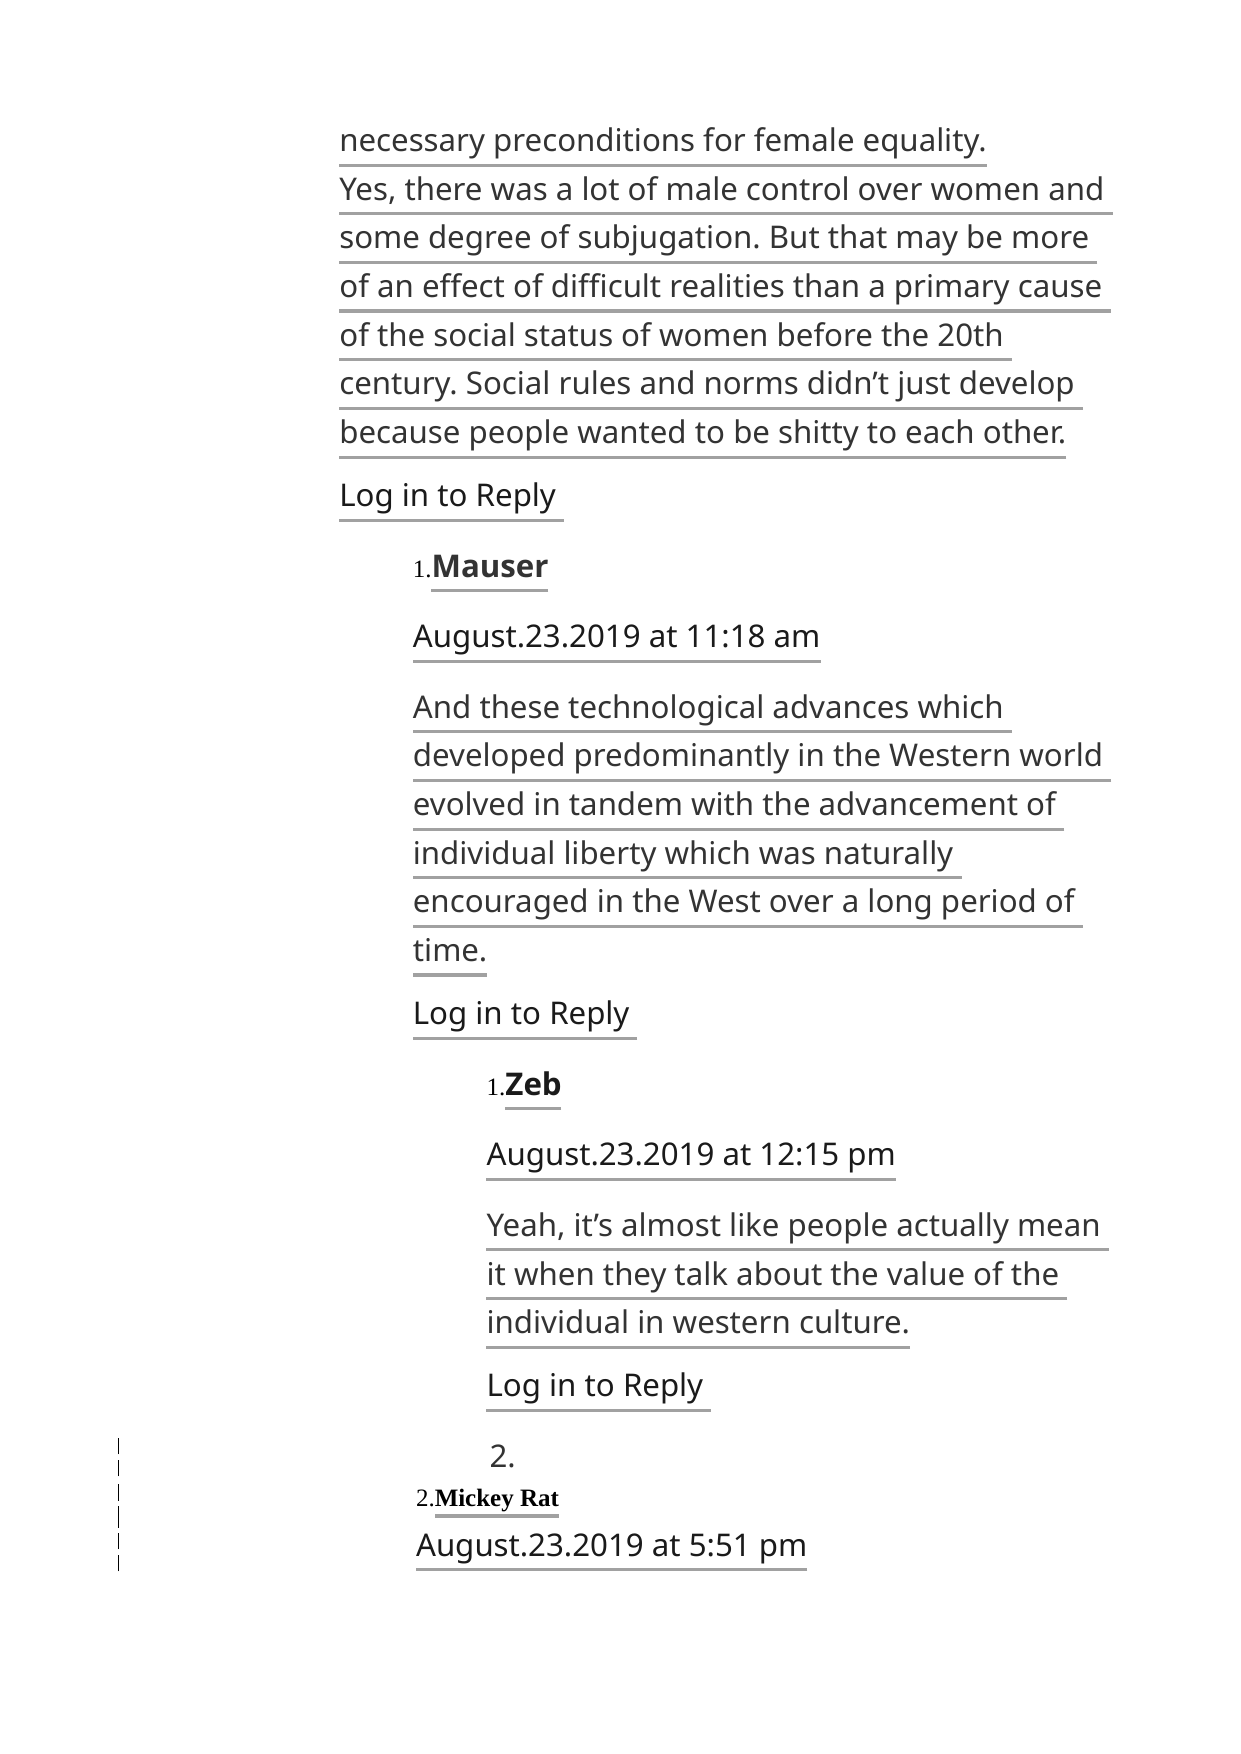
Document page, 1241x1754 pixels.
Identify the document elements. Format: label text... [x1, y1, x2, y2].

list August.23.2019 at 12:15 pm [118, 1132, 1122, 1181]
list Mauser [118, 544, 1122, 592]
list And these technological advances which developed predominantly in the Western world evolved in tandem with the advancement of individual liberty which was naturally encouraged in the West over a long period of time. [118, 685, 1122, 977]
list August.23.2019 at 5:51 pm [118, 1523, 1122, 1571]
list August.23.2019 at 11:18 am [118, 614, 1122, 663]
list necessary preconditions for female equality. Yes, there was a lot of male control over women and some degree of subjugation. But that may be more of an effect of difficult realities than a primary cause of the social status of women before the 20th century. Social rules and norms didn’t just develop because people wanted to be shitty to each other. [118, 118, 1122, 459]
list Log in to Reply [118, 991, 1122, 1040]
list Zeb [118, 1062, 1122, 1110]
list Log in to Reply [118, 1363, 1122, 1412]
list Mickey Rat [118, 1483, 1122, 1518]
list Log in to Reply [118, 473, 1122, 522]
list Yeah, it’s almost like people actually mean it when they talk about the value of the individual in western culture. [118, 1203, 1122, 1349]
